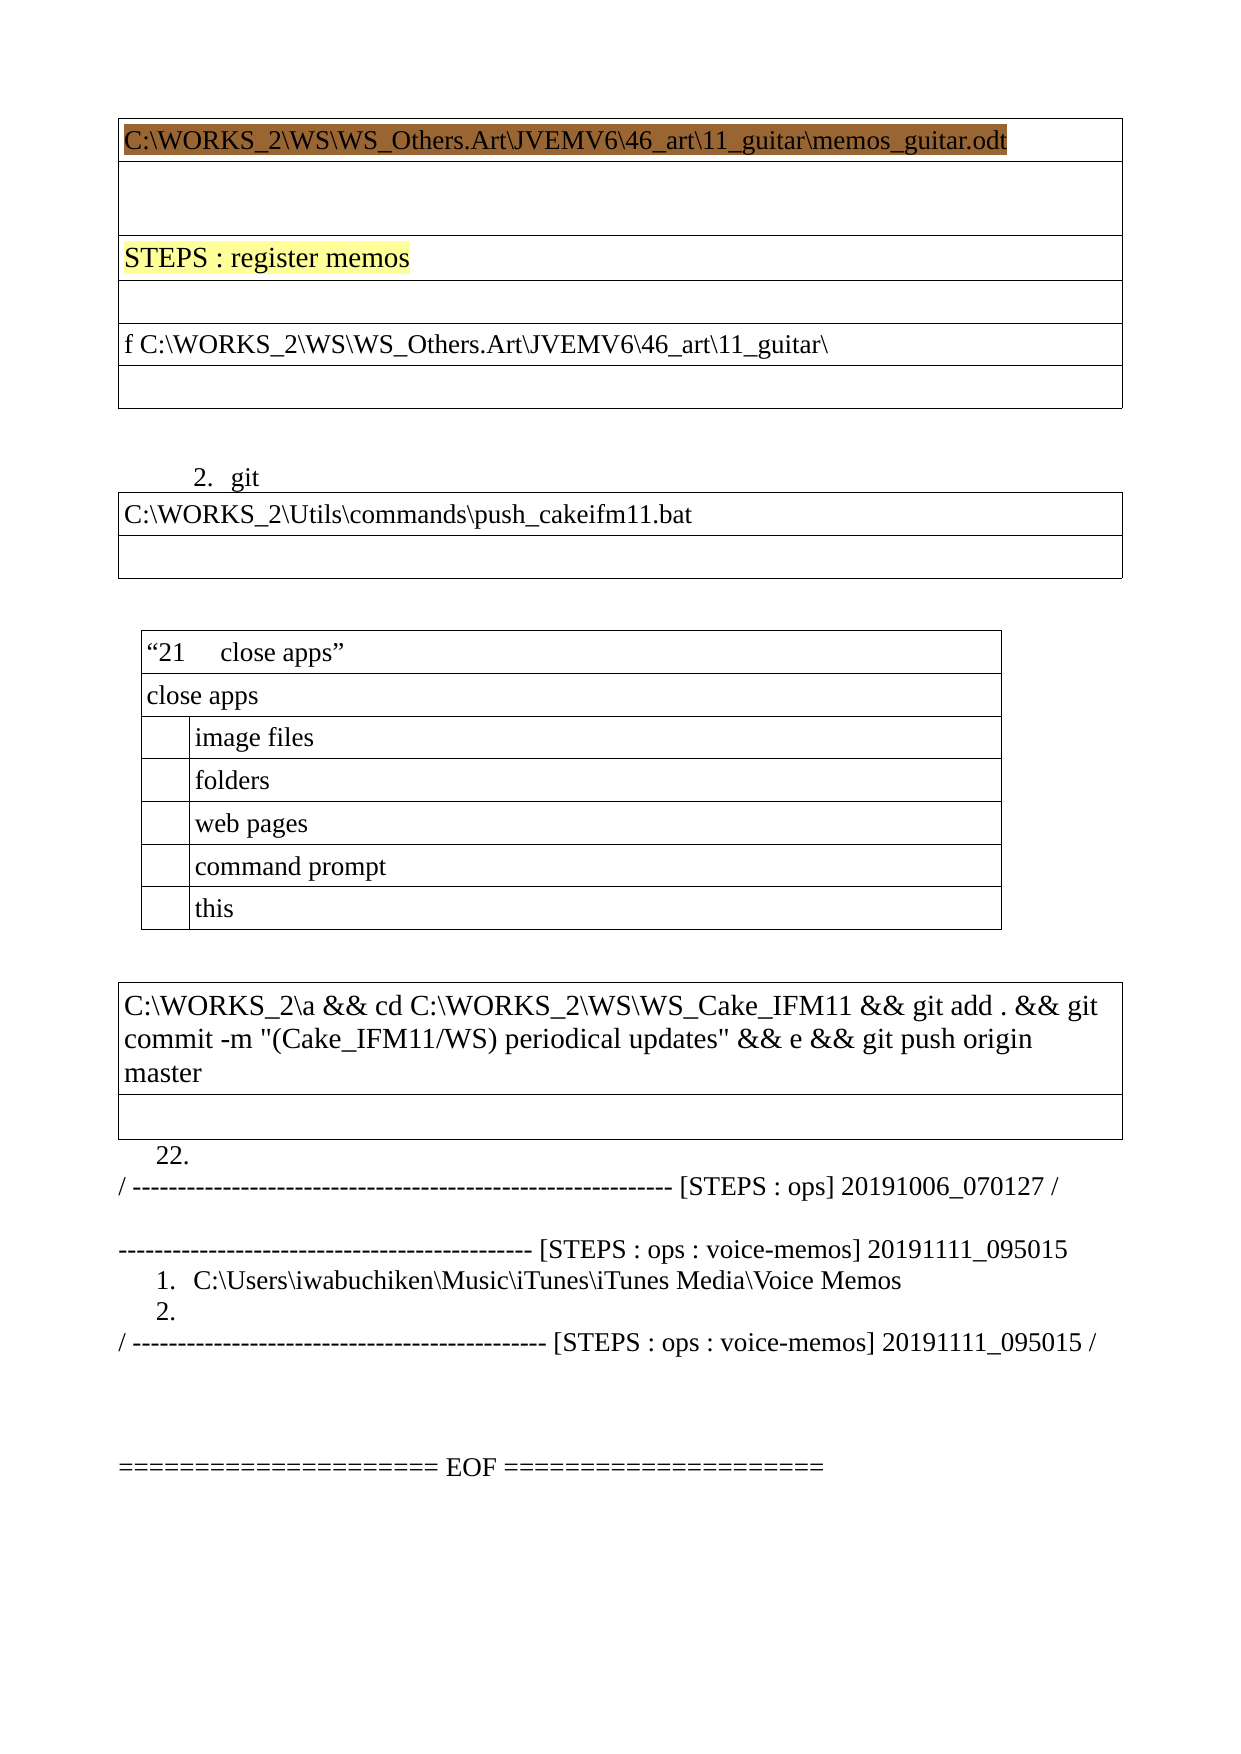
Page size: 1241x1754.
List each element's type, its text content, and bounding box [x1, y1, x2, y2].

table_header C:\WORKS_2\a && cd C:\WORKS_2\WS\WS_Cake_IFM11 && git add . && git commit -m "(Cake_IFM11/WS) periodical updates" && e && git push origin master [119, 983, 1122, 1094]
table_cell [119, 536, 1122, 577]
table_cell STEPS : register memos [119, 236, 1122, 280]
table_cell image files [190, 717, 1001, 758]
table_cell f C:\WORKS_2\WS\WS_Others.Art\JVEMV6\46_art\11_guitar\ [119, 324, 1122, 365]
table_cell this [190, 887, 1001, 929]
table_cell [119, 162, 1122, 235]
table_cell [142, 845, 189, 886]
list C:\Users\iwabuchiken\Music\iTunes\iTunes Media\Voice Memos [156, 1264, 1122, 1295]
table_cell web pages [190, 802, 1001, 844]
text ===================== EOF ===================== [118, 1451, 1122, 1482]
table_cell [142, 802, 189, 844]
table_cell folders [190, 759, 1001, 801]
table_cell close apps [142, 674, 1001, 716]
text / ---------------------------------------------- [STEPS : ops : voice-memos] 20191111_095015 / [118, 1326, 1122, 1357]
table_cell [119, 366, 1122, 408]
table_header “21 close apps” [142, 631, 1001, 673]
table_cell [142, 759, 189, 801]
table_cell command prompt [190, 845, 1001, 886]
text / ------------------------------------------------------------ [STEPS : ops] 20191006_070127 / [118, 1171, 1122, 1202]
table_cell [119, 281, 1122, 323]
table_cell [142, 717, 189, 758]
text ---------------------------------------------- [STEPS : ops : voice-memos] 20191111_095015 [118, 1233, 1122, 1264]
list git [193, 461, 1122, 492]
table_cell [142, 887, 189, 929]
table_cell [119, 1095, 1122, 1139]
table_header C:\WORKS_2\WS\WS_Others.Art\JVEMV6\46_art\11_guitar\memos_guitar.odt [119, 119, 1122, 161]
table_header C:\WORKS_2\Utils\commands\push_cakeifm11.bat [119, 493, 1122, 535]
